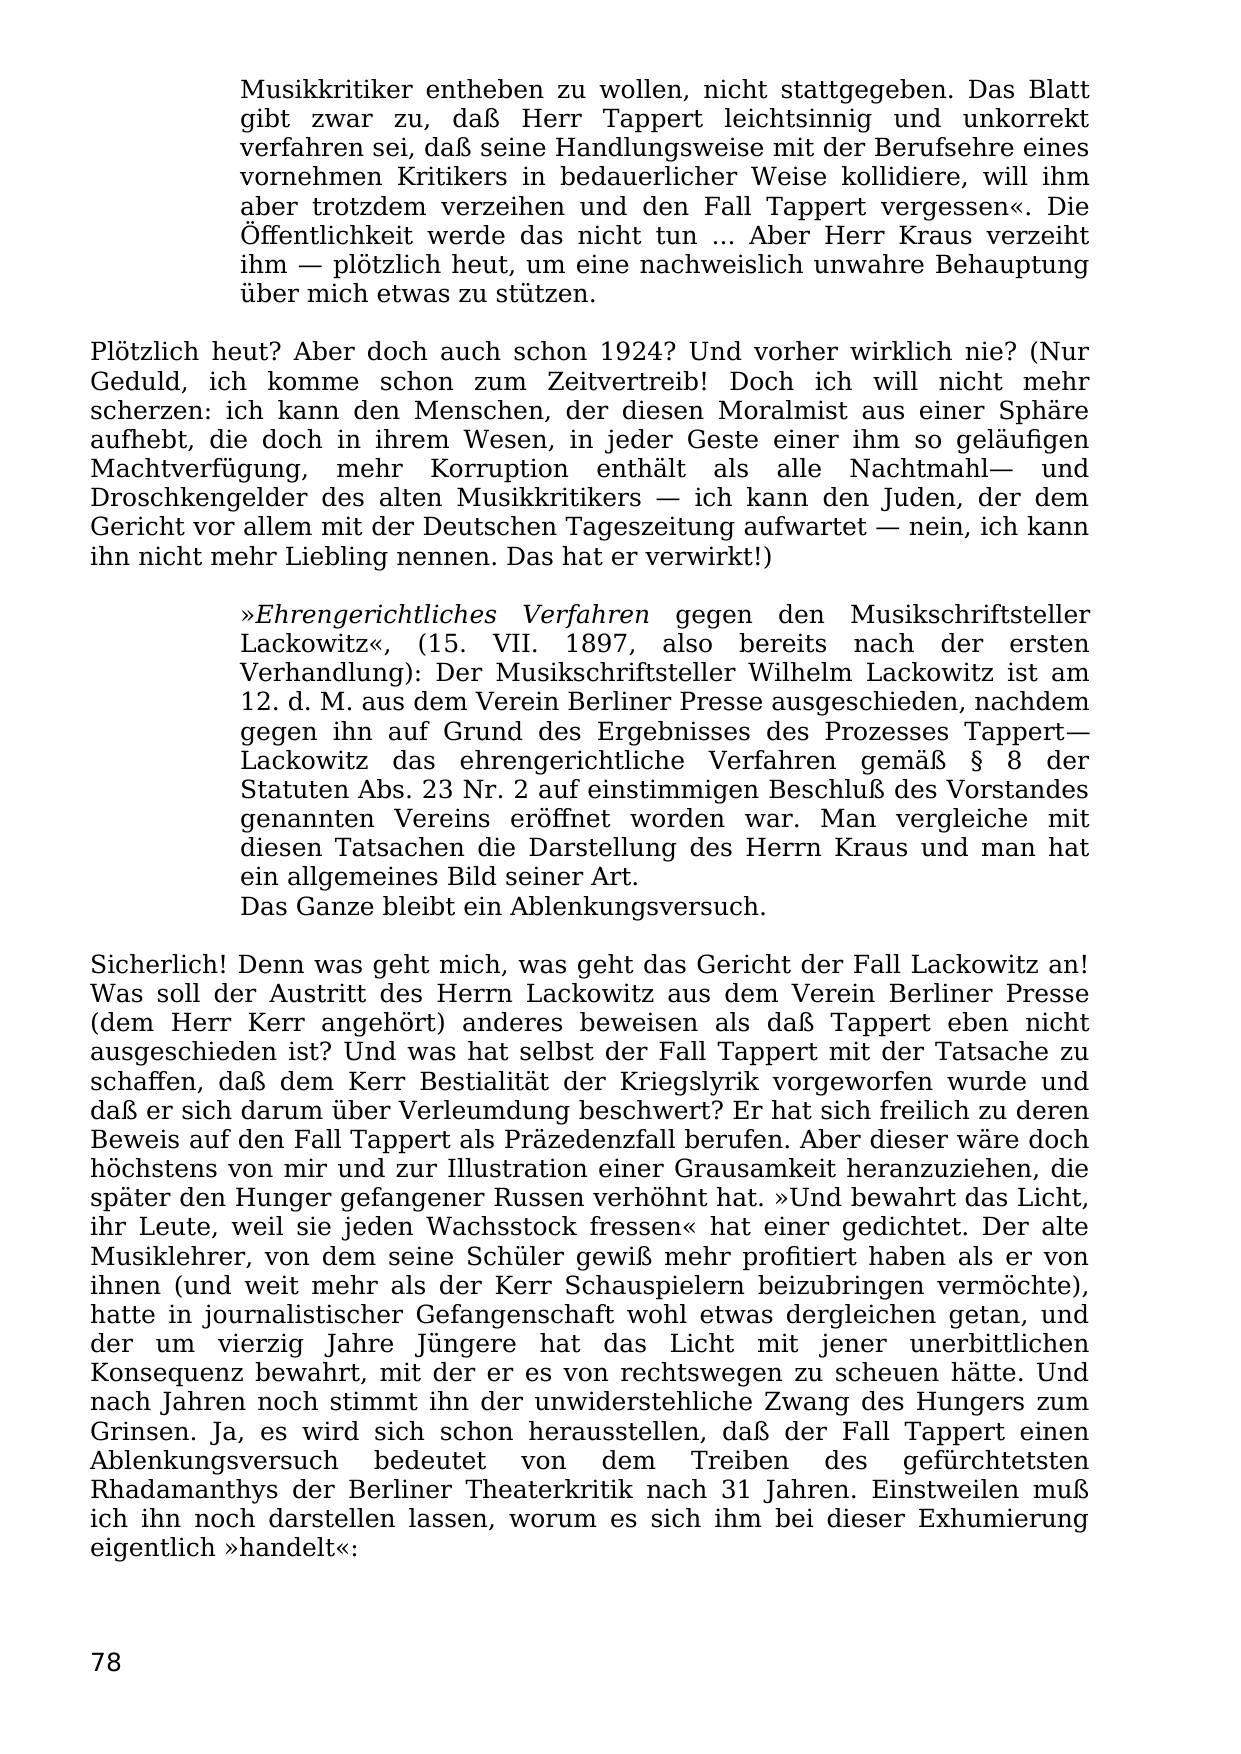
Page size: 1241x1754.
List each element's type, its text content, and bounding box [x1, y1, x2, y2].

text Das Ganze bleibt ein Ablenkungsversuch. [240, 892, 1091, 921]
text »Ehrengerichtliches Verfahren gegen den Musikschriftsteller Lackowitz«, (15. VII. 1897, also bereits nach der ersten Verhandlung): Der Musikschriftsteller Wilhelm Lackowitz ist am 12. d. M. aus dem Verein Berliner Presse ausgeschieden, nachdem gegen ihn auf Grund des Ergebnisses des Prozesses Tappert—Lackowitz das ehrengerichtliche Verfahren gemäß § 8 der Statuten Abs. 23 Nr. 2 auf einstimmigen Beschluß des Vorstandes genannten Vereins eröffnet worden war. Man vergleiche mit diesen Tatsachen die Darstellung des Herrn Kraus und man hat ein allgemeines Bild seiner Art. [240, 600, 1091, 892]
text Sicherlich! Denn was geht mich, was geht das Gericht der Fall Lackowitz an! Was soll der Austritt des Herrn Lackowitz aus dem Verein Berliner Presse (dem Herr Kerr angehört) anderes beweisen als daß Tappert eben nicht ausgeschieden ist? Und was hat selbst der Fall Tappert mit der Tatsache zu schaffen, daß dem Kerr Bestialität der Kriegslyrik vorgeworfen wurde und daß er sich darum über Verleumdung beschwert? Er hat sich freilich zu deren Beweis auf den Fall Tappert als Präzedenzfall berufen. Aber dieser wäre doch höchstens von mir und zur Illustration einer Grausamkeit heranzuziehen, die später den Hunger gefangener Russen verhöhnt hat. »Und bewahrt das Licht, ihr Leute, weil sie jeden Wachsstock fressen« hat einer gedichtet. Der alte Musiklehrer, von dem seine Schüler gewiß mehr profitiert haben als er von ihnen (und weit mehr als der Kerr Schauspielern beizubringen vermöchte), hatte in journalistischer Gefangenschaft wohl etwas dergleichen getan, und der um vierzig Jahre Jüngere hat das Licht mit jener unerbittlichen Konsequenz bewahrt, mit der er es von rechtswegen zu scheuen hätte. Und nach Jahren noch stimmt ihn der unwiderstehliche Zwang des Hungers zum Grinsen. Ja, es wird sich schon herausstellen, daß der Fall Tappert einen Ablenkungsversuch bedeutet von dem Treiben des gefürchtetsten Rhadamanthys der Berliner Theaterkritik nach 31 Jahren. Einstweilen muß ich ihn noch darstellen lassen, worum es sich ihm bei dieser Exhumierung eigentlich »handelt«: [90, 950, 1091, 1562]
text Plötzlich heut? Aber doch auch schon 1924? Und vorher wirklich nie? (Nur Geduld, ich komme schon zum Zeitvertreib! Doch ich will nicht mehr scherzen: ich kann den Menschen, der diesen Moralmist aus einer Sphäre aufhebt, die doch in ihrem Wesen, in jeder Geste einer ihm so geläufigen Machtverfügung, mehr Korruption enthält als alle Nachtmahl— und Droschkengelder des alten Musikkritikers — ich kann den Juden, der dem Gericht vor allem mit der Deutschen Tageszeitung aufwartet — nein, ich kann ihn nicht mehr Liebling nennen. Das hat er verwirkt!) [90, 337, 1091, 571]
text Musikkritiker entheben zu wollen, nicht stattgegeben. Das Blatt gibt zwar zu, daß Herr Tappert leichtsinnig und unkorrekt verfahren sei, daß seine Handlungsweise mit der Berufsehre eines vornehmen Kritikers in bedauerlicher Weise kollidiere, will ihm aber trotzdem verzeihen und den Fall Tappert vergessen«. Die Öffentlichkeit werde das nicht tun ... Aber Herr Kraus verzeiht ihm — plötzlich heut, um eine nachweislich unwahre Behauptung über mich etwas zu stützen. [240, 75, 1091, 308]
